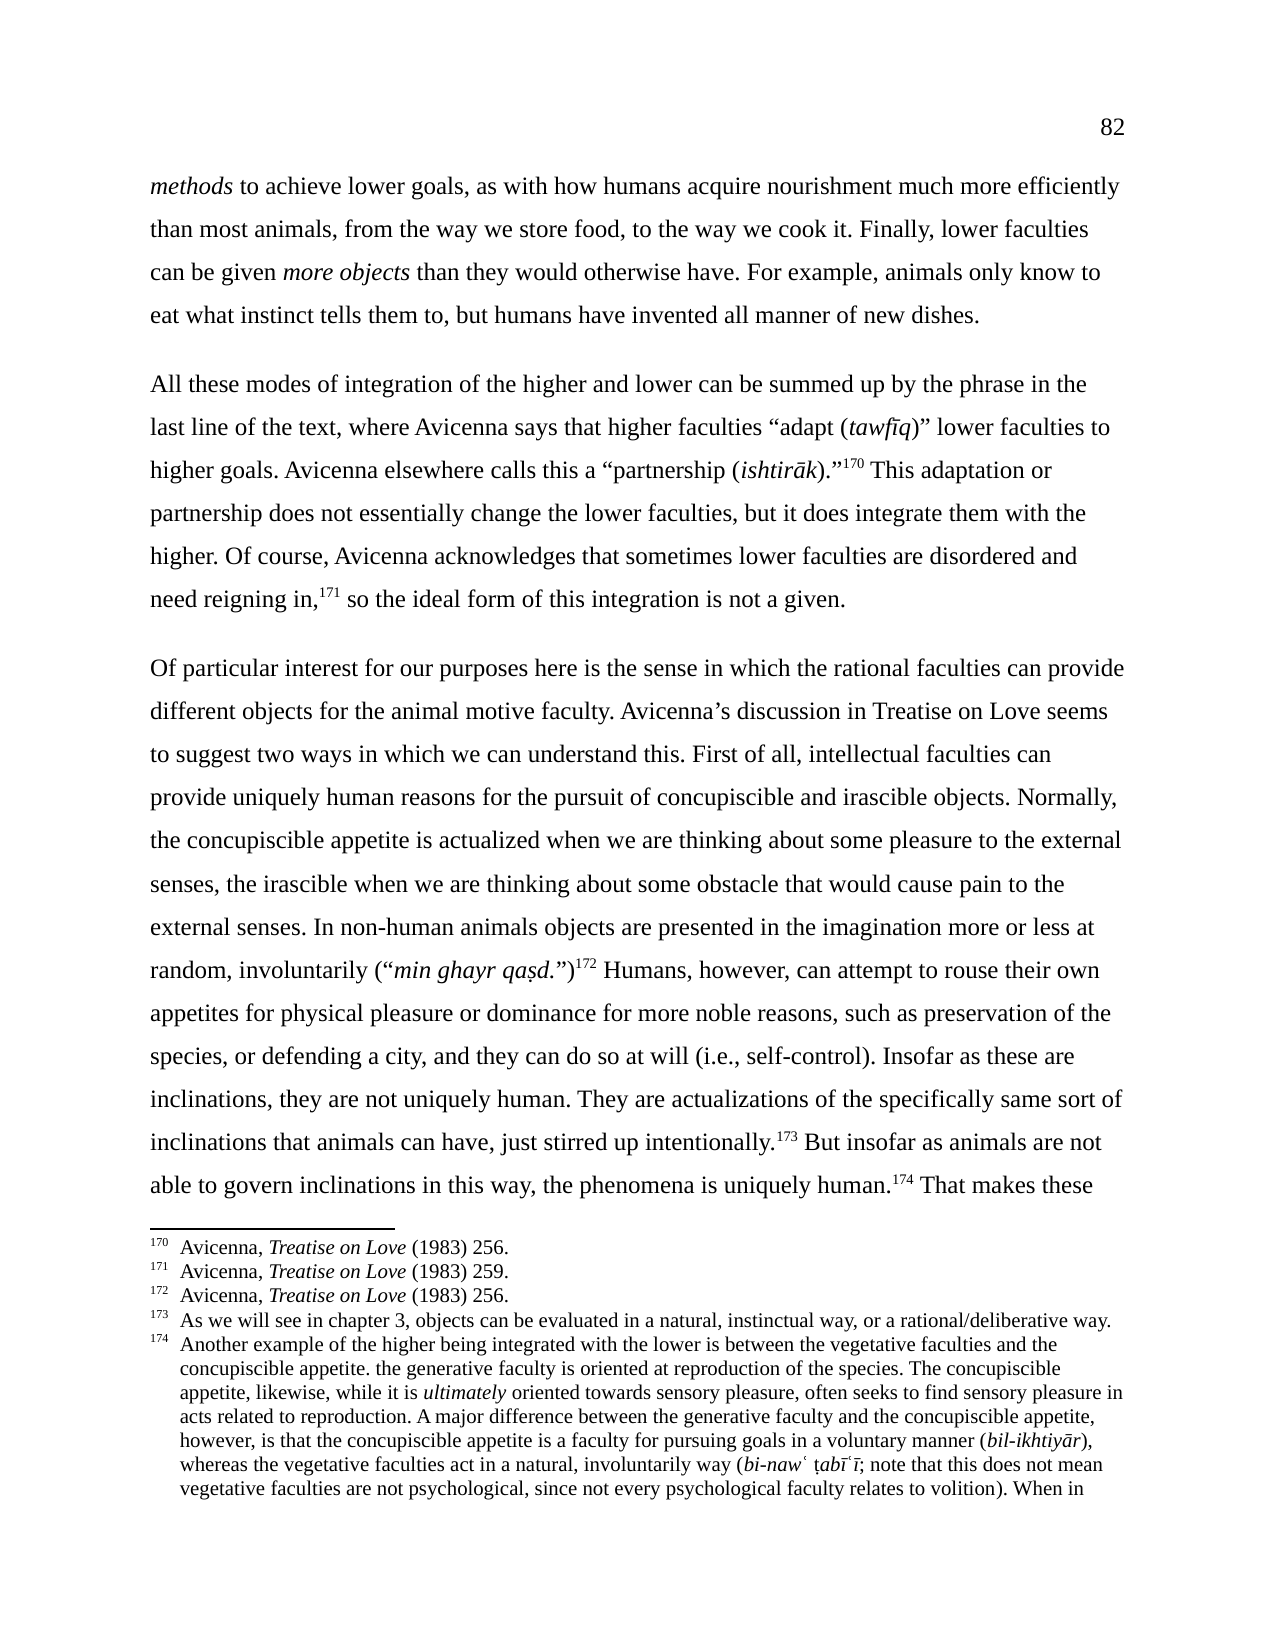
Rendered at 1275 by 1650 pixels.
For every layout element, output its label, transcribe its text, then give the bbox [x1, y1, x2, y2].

text Avicenna, Treatise on Love (1983) 256. [150, 1235, 1125, 1259]
text Avicenna, Treatise on Love (1983) 256. [150, 1283, 1125, 1307]
text As we will see in chapter 3, objects can be evaluated in a natural, instinctual way, or a rational/deliberative way. [150, 1307, 1125, 1332]
text All these modes of integration of the higher and lower can be summed up by the phrase in the last line of the text, where Avicenna says that higher faculties “adapt (tawfīq)” lower faculties to higher goals. Avicenna elsewhere calls this a “partnership (ishtirāk).” This adaptation or partnership does not essentially change the lower faculties, but it does integrate them with the higher. Of course, Avicenna acknowledges that sometimes lower faculties are disordered and need reigning in, so the ideal form of this integration is not a given. [150, 369, 1125, 613]
text Another example of the higher being integrated with the lower is between the vegetative faculties and the concupiscible appetite. the generative faculty is oriented at reproduction of the species. The concupiscible appetite, likewise, while it is ultimately oriented towards sensory pleasure, often seeks to find sensory pleasure in acts related to reproduction. A major difference between the generative faculty and the concupiscible appetite, however, is that the concupiscible appetite is a faculty for pursuing goals in a voluntary manner (bil-ikhtiyār), whereas the vegetative faculties act in a natural, involuntarily way (bi-nawʿ ṭabīʿī; note that this does not mean vegetative faculties are not psychological, since not every psychological faculty relates to volition). When in [150, 1332, 1125, 1500]
text methods to achieve lower goals, as with how humans acquire nourishment much more efficiently than most animals, from the way we store food, to the way we cook it. Finally, lower faculties can be given more objects than they would otherwise have. For example, animals only know to eat what instinct tells them to, but humans have invented all manner of new dishes. [150, 171, 1125, 329]
text Of particular interest for our purposes here is the sense in which the rational faculties can provide different objects for the animal motive faculty. Avicenna’s discussion in Treatise on Love seems to suggest two ways in which we can understand this. First of all, intellectual faculties can provide uniquely human reasons for the pursuit of concupiscible and irascible objects. Normally, the concupiscible appetite is actualized when we are thinking about some pleasure to the external senses, the irascible when we are thinking about some obstacle that would cause pain to the external senses. In non-human animals objects are presented in the imagination more or less at random, involuntarily (“min ghayr qaṣd.”) Humans, however, can attempt to rouse their own appetites for physical pleasure or dominance for more noble reasons, such as preservation of the species, or defending a city, and they can do so at will (i.e., self-control). Insofar as these are inclinations, they are not uniquely human. They are actualizations of the specifically same sort of inclinations that animals can have, just stirred up intentionally. But insofar as animals are not able to govern inclinations in this way, the phenomena is uniquely human. That makes these [150, 653, 1125, 1199]
text Avicenna, Treatise on Love (1983) 259. [150, 1259, 1125, 1283]
